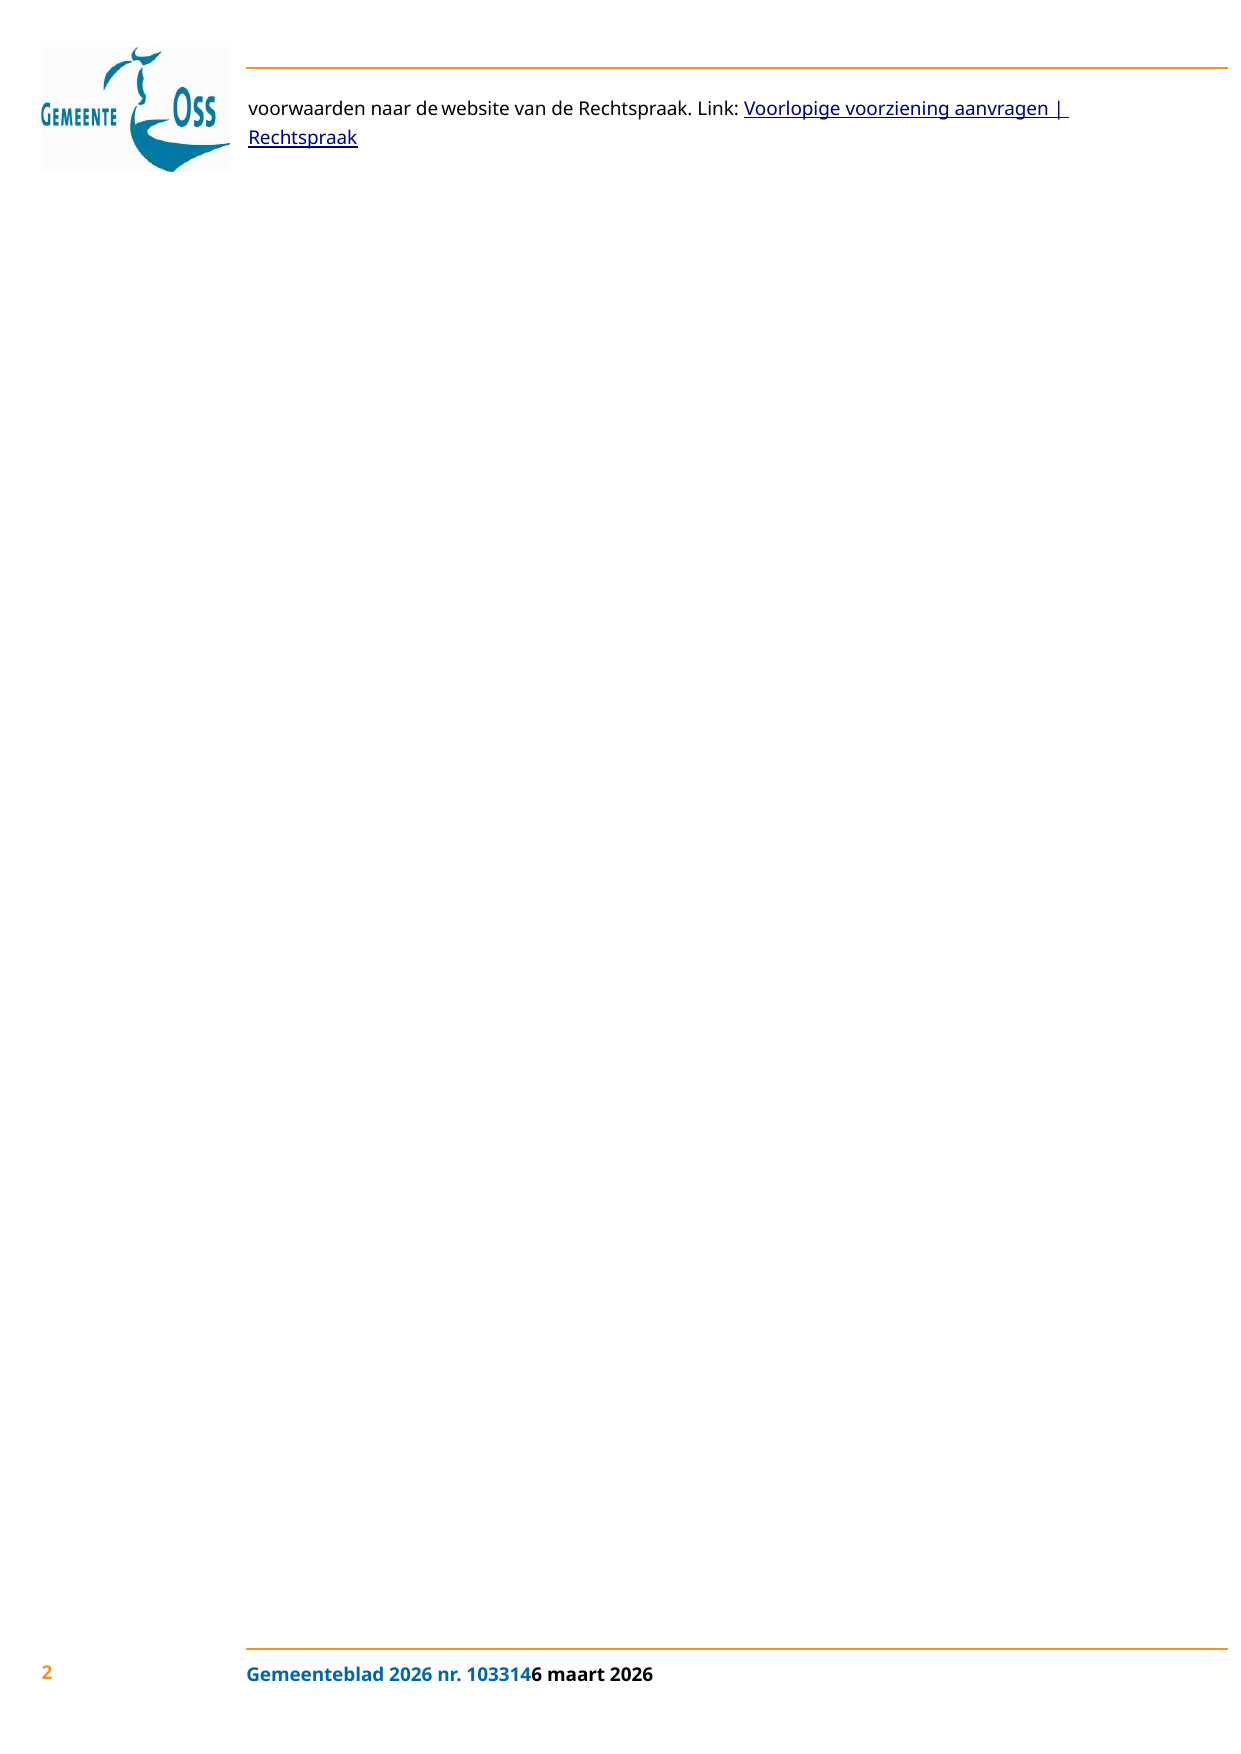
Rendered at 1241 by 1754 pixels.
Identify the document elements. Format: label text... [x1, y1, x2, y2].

text voorwaarden naar de website van de Rechtspraak. Link: Voorlopige voorziening aanvragen | Rechtspraak [248, 95, 1152, 150]
picture [41, 47, 231, 172]
